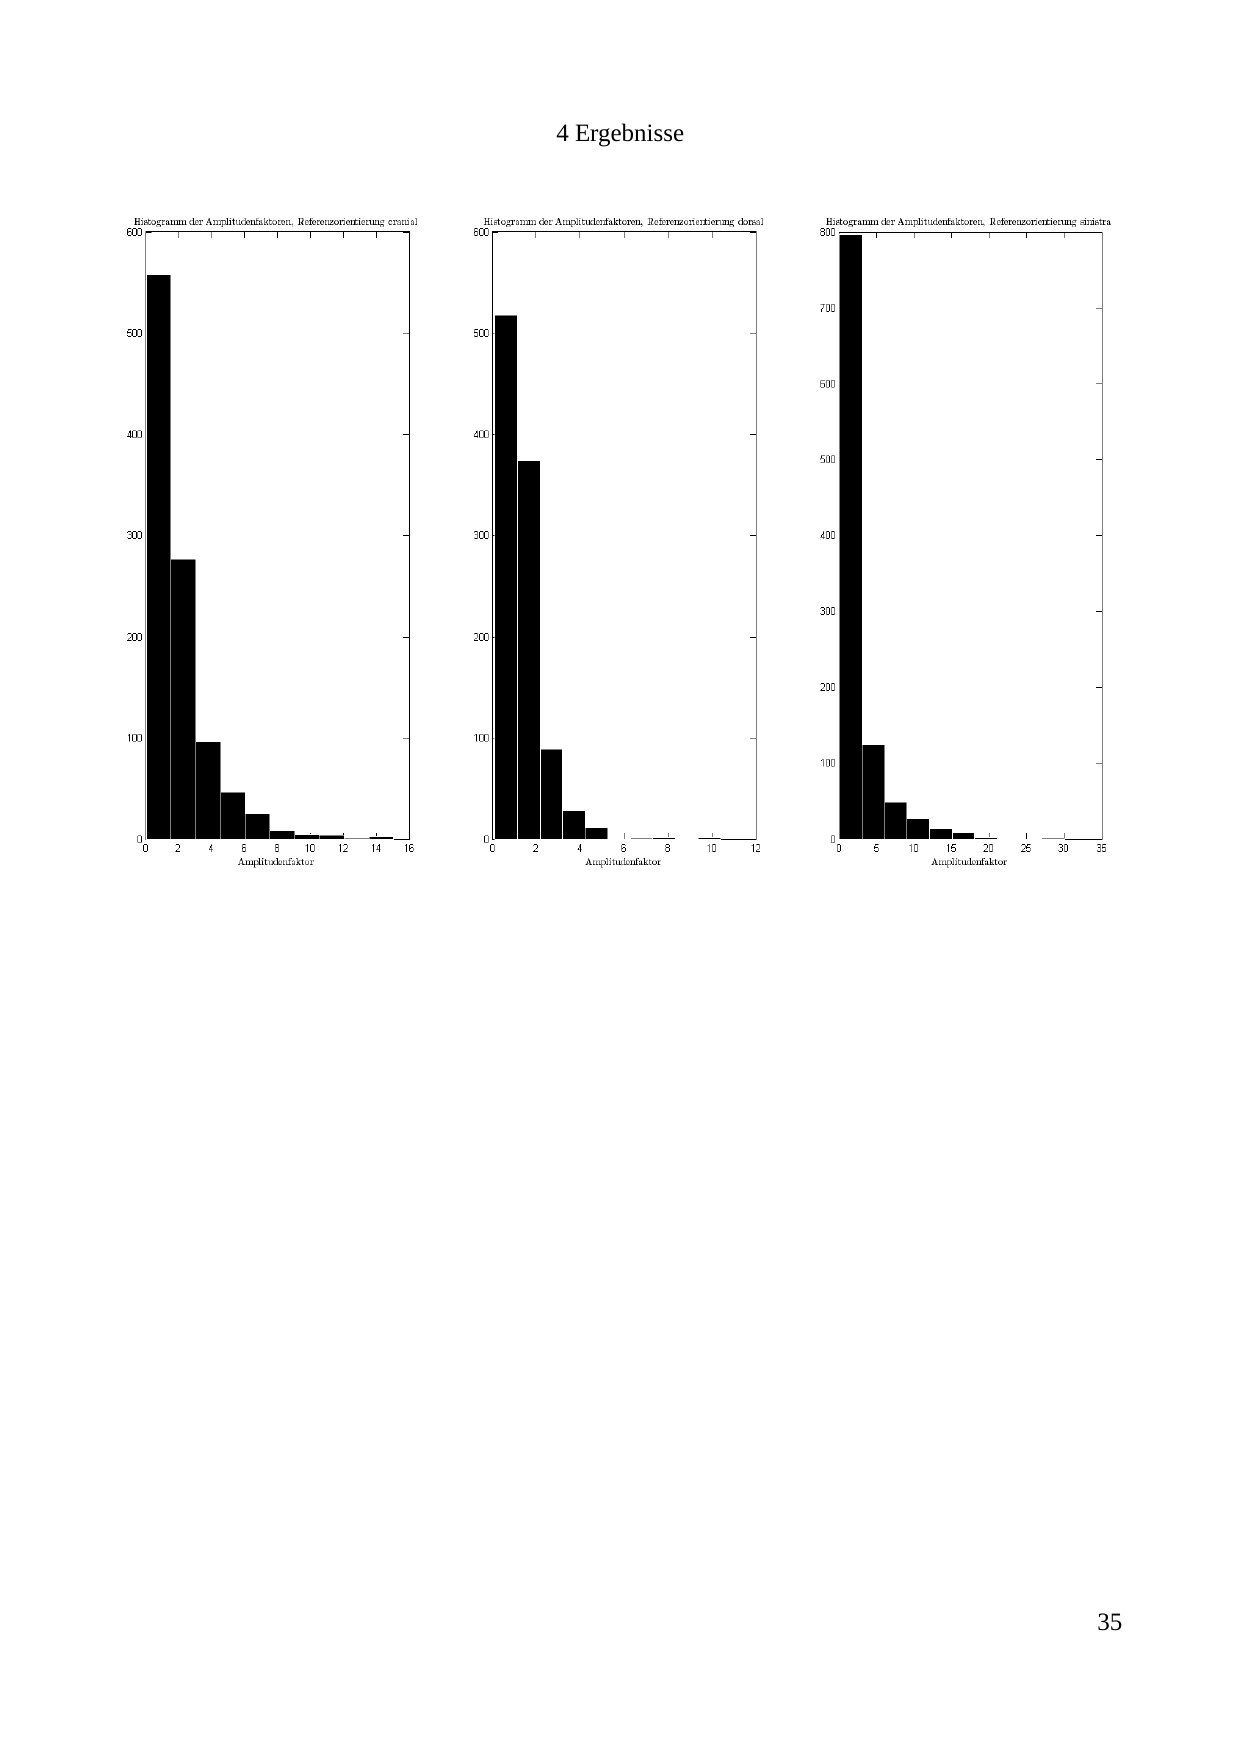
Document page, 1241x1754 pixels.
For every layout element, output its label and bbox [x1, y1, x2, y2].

picture [118, 176, 1122, 921]
